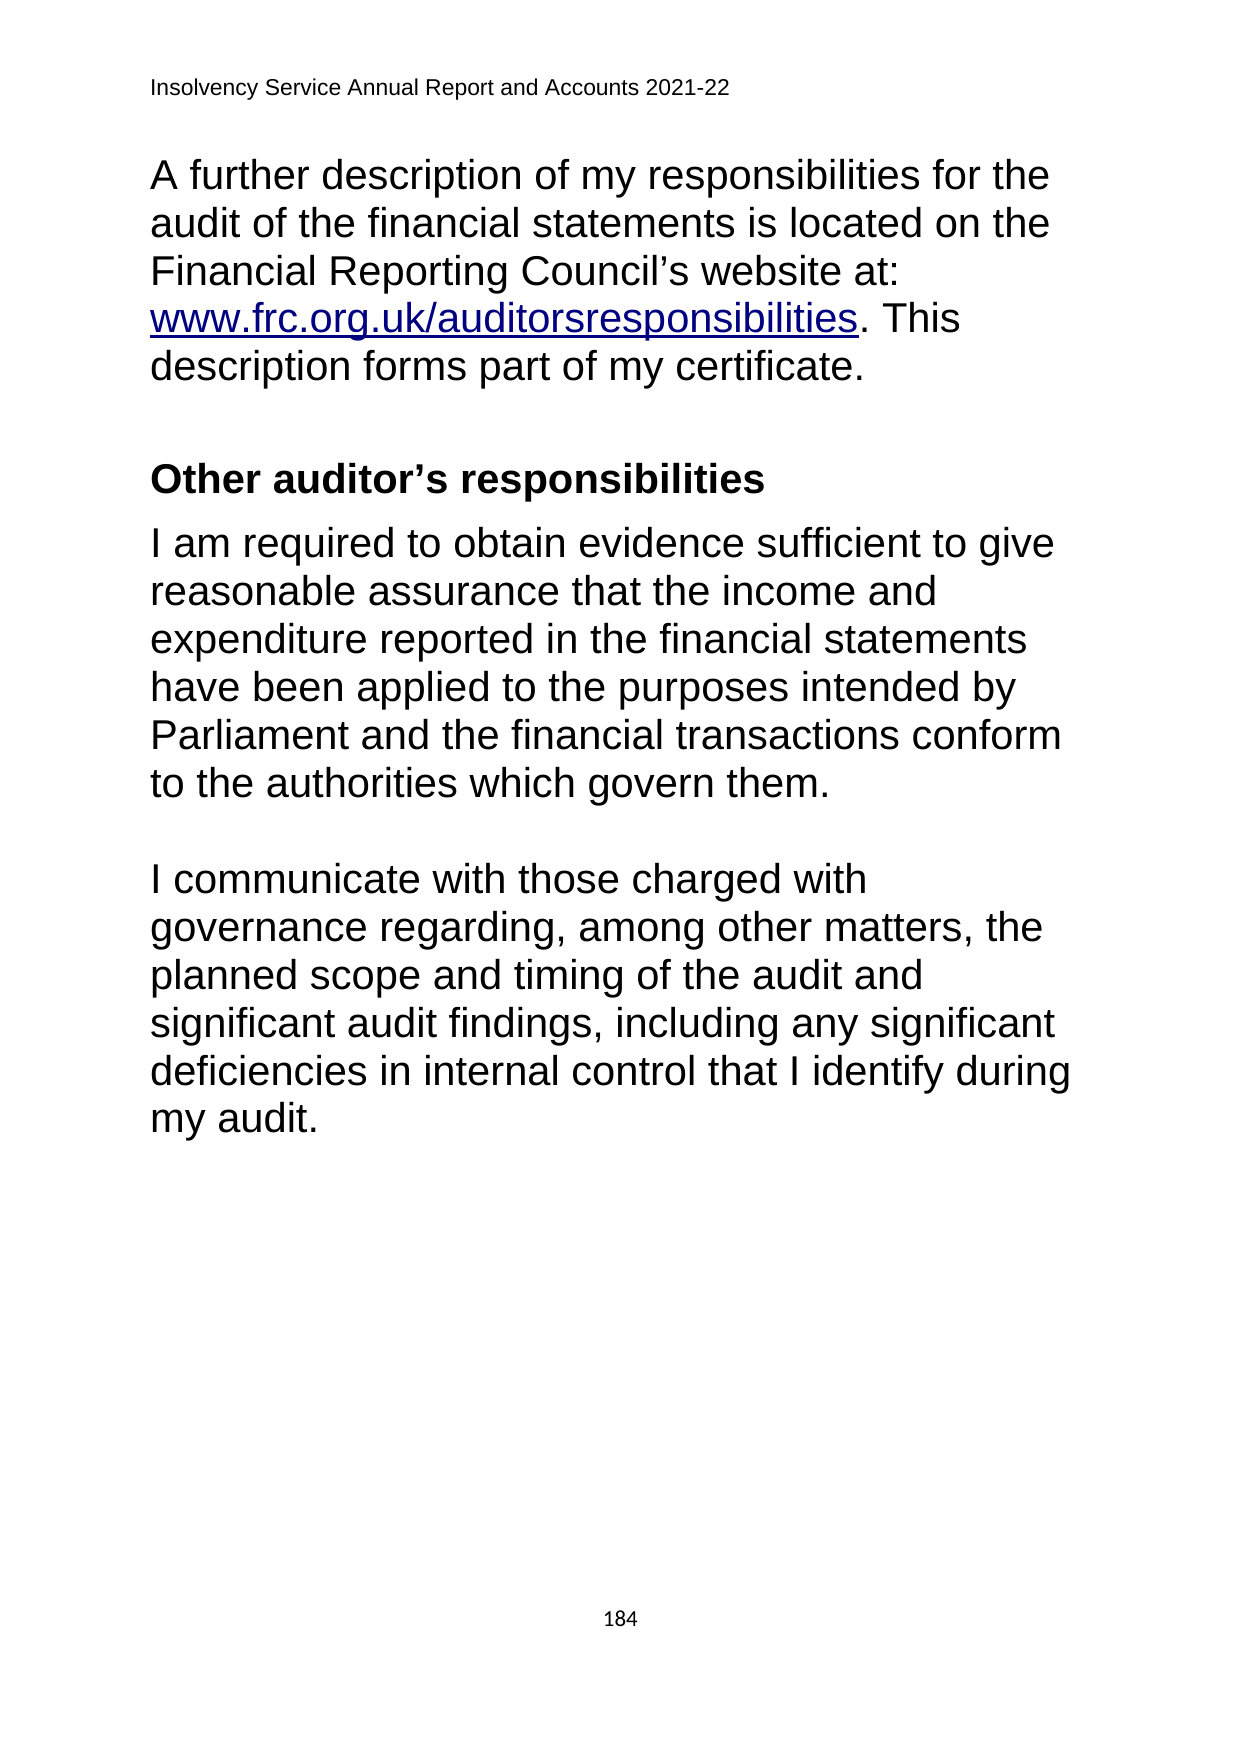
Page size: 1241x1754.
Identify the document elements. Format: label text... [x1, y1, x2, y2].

text I am required to obtain evidence sufficient to give reasonable assurance that the income and expenditure reported in the financial statements have been applied to the purposes intended by Parliament and the financial transactions conform to the authorities which govern them. [150, 519, 1090, 806]
text I communicate with those charged with governance regarding, among other matters, the planned scope and timing of the audit and significant audit findings, including any significant deficiencies in internal control that I identify during my audit. [150, 854, 1090, 1142]
text Other auditor’s responsibilities [150, 454, 1090, 502]
text A further description of my responsibilities for the audit of the financial statements is located on the Financial Reporting Council’s website at: www.frc.org.uk/auditorsresponsibilities. This description forms part of my certificate. [150, 150, 1090, 389]
